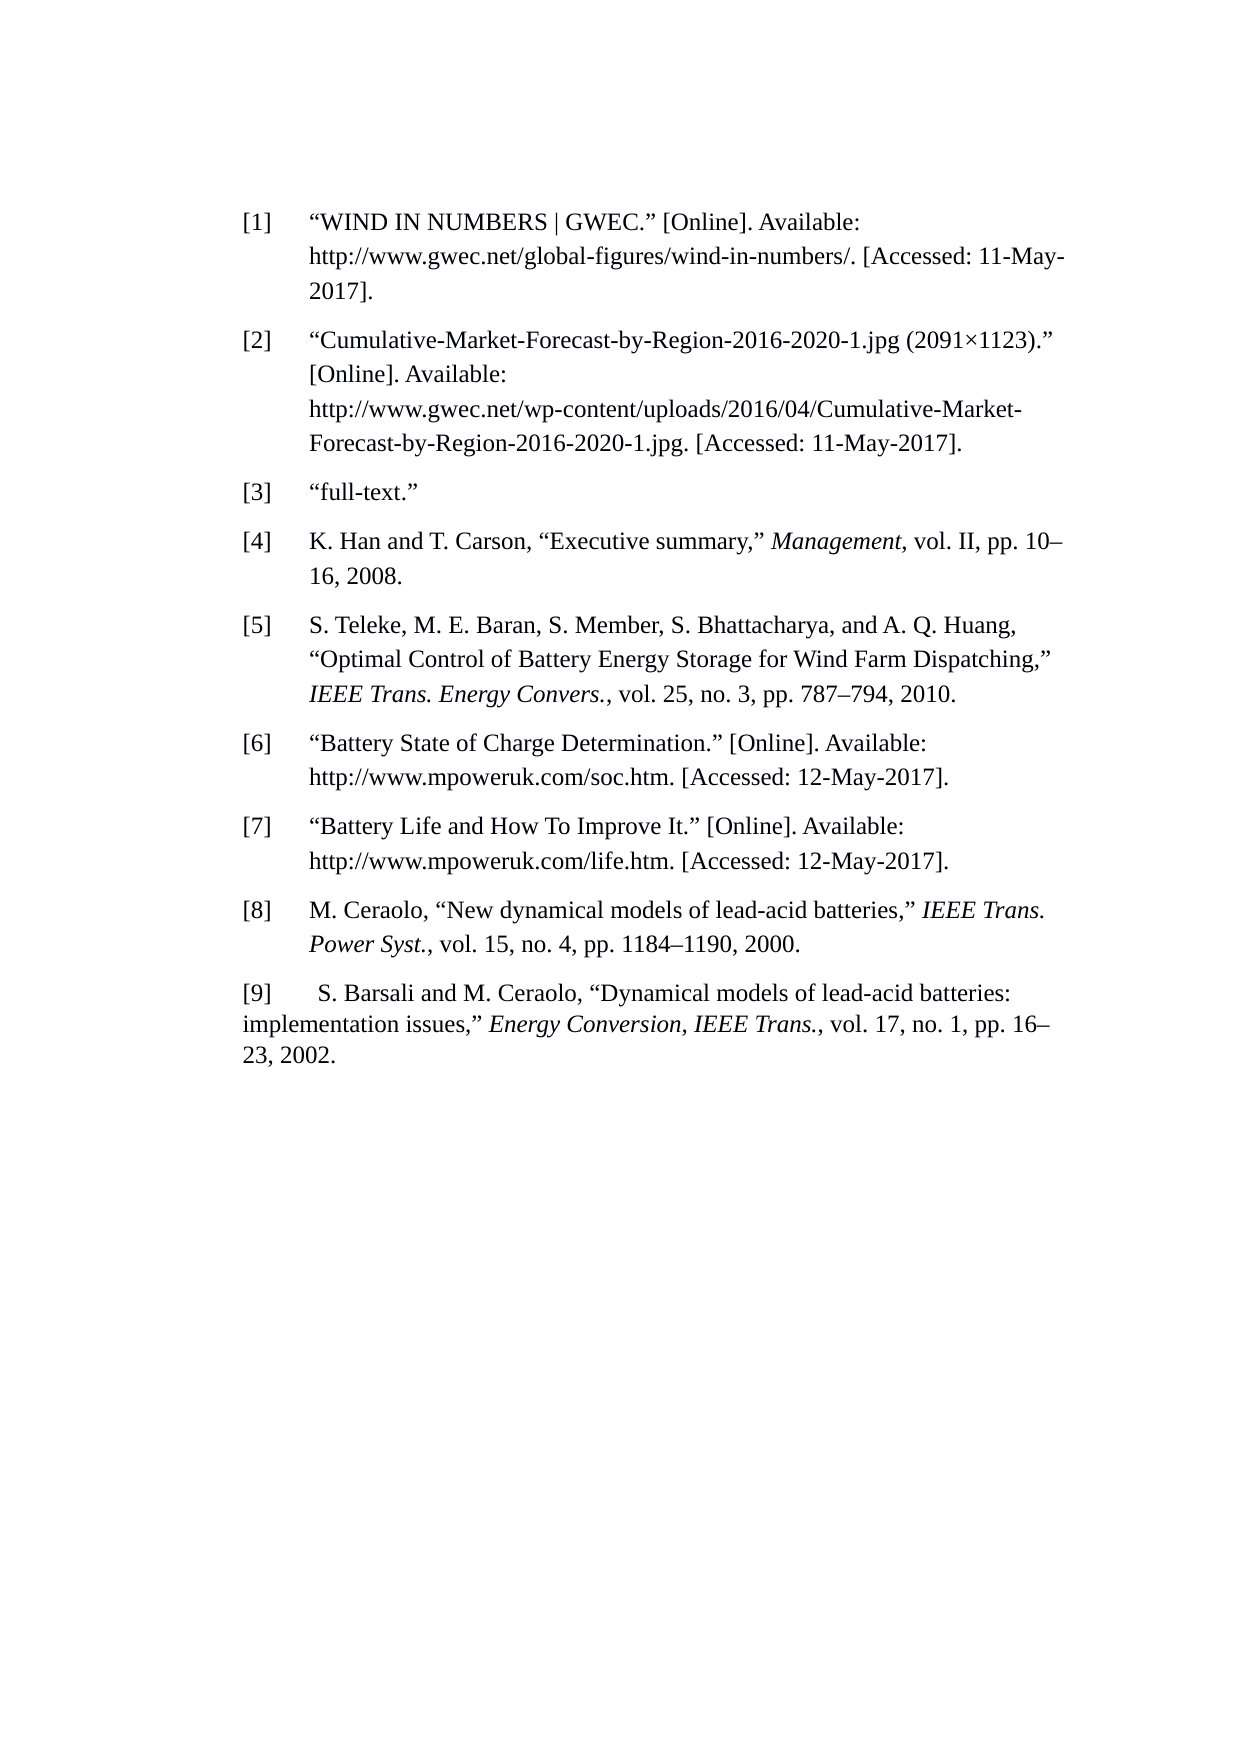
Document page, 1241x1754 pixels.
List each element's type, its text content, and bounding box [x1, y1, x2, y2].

text [1] “WIND IN NUMBERS | GWEC.” [Online]. Available: http://www.gwec.net/global-figures/wind-in-numbers/. [Accessed: 11-May-2017]. [242, 207, 1075, 304]
text [2] “Cumulative-Market-Forecast-by-Region-2016-2020-1.jpg (2091×1123).” [Online]. Available: http://www.gwec.net/wp-content/uploads/2016/04/Cumulative-Market-Forecast-by-Region-2016-2020-1.jpg. [Accessed: 11-May-2017]. [242, 325, 1075, 457]
text [9] S. Barsali and M. Ceraolo, “Dynamical models of lead-acid batteries: implementation issues,” Energy Conversion, IEEE Trans., vol. 17, no. 1, pp. 16–23, 2002. [242, 978, 1075, 1069]
text [5] S. Teleke, M. E. Baran, S. Member, S. Bhattacharya, and A. Q. Huang, “Optimal Control of Battery Energy Storage for Wind Farm Dispatching,” IEEE Trans. Energy Convers., vol. 25, no. 3, pp. 787–794, 2010. [242, 610, 1075, 708]
text [8] M. Ceraolo, “New dynamical models of lead-acid batteries,” IEEE Trans. Power Syst., vol. 15, no. 4, pp. 1184–1190, 2000. [242, 895, 1075, 958]
text [6] “Battery State of Charge Determination.” [Online]. Available: http://www.mpoweruk.com/soc.htm. [Accessed: 12-May-2017]. [242, 728, 1075, 791]
text [3] “full-text.” [242, 477, 1075, 506]
text [4] K. Han and T. Carson, “Executive summary,” Management, vol. II, pp. 10–16, 2008. [242, 526, 1075, 589]
text [7] “Battery Life and How To Improve It.” [Online]. Available: http://www.mpoweruk.com/life.htm. [Accessed: 12-May-2017]. [242, 811, 1075, 875]
